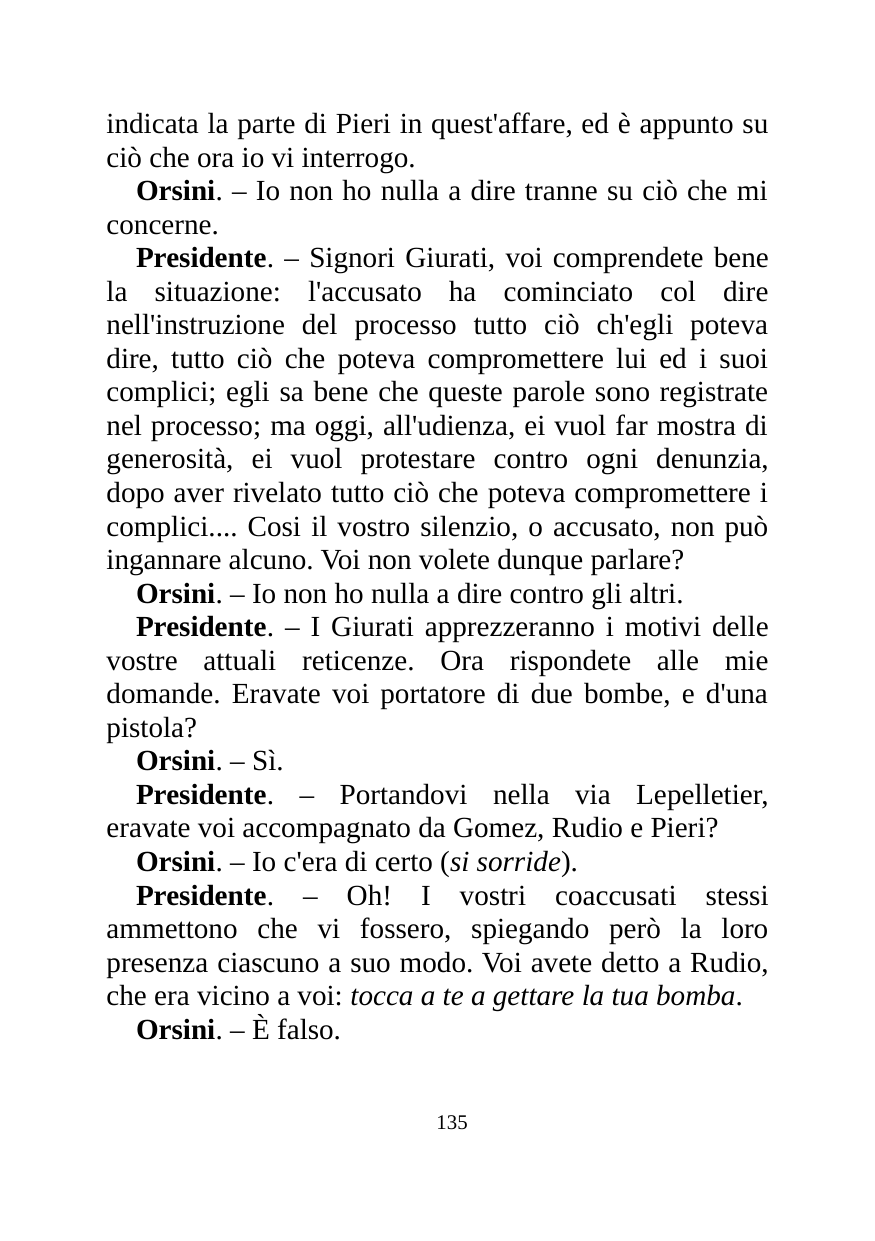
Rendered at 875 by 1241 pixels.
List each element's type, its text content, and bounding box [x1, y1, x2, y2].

text Orsini. – Sì. [106, 743, 769, 777]
text Presidente. – I Giurati apprezzeranno i motivi delle vostre attuali reticenze. Ora rispondete alle mie domande. Eravate voi portatore di due bombe, e d'una pistola? [106, 609, 769, 743]
text Orsini. – È falso. [106, 1012, 769, 1045]
text Orsini. – Io c'era di certo (si sorride). [106, 844, 769, 878]
text Orsini. – Io non ho nulla a dire tranne su ciò che mi concerne. [106, 173, 769, 240]
text Presidente. – Portandovi nella via Lepelletier, eravate voi accompagnato da Gomez, Rudio e Pieri? [106, 777, 769, 844]
text indicata la parte di Pieri in quest'affare, ed è appunto su ciò che ora io vi interrogo. [106, 106, 769, 173]
text Orsini. – Io non ho nulla a dire contro gli altri. [106, 576, 769, 609]
text Presidente. – Signori Giurati, voi comprendete bene la situazione: l'accusato ha cominciato col dire nell'instruzione del processo tutto ciò ch'egli poteva dire, tutto ciò che poteva compromettere lui ed i suoi complici; egli sa bene che queste parole sono registrate nel processo; ma oggi, all'udienza, ei vuol far mostra di generosità, ei vuol protestare contro ogni denunzia, dopo aver rivelato tutto ciò che poteva compromettere i complici.... Cosi il vostro silenzio, o accusato, non può ingannare alcuno. Voi non volete dunque parlare? [106, 240, 769, 576]
text Presidente. – Oh! I vostri coaccusati stessi ammettono che vi fossero, spiegando però la loro presenza ciascuno a suo modo. Voi avete detto a Rudio, che era vicino a voi: tocca a te a gettare la tua bomba. [106, 878, 769, 1012]
